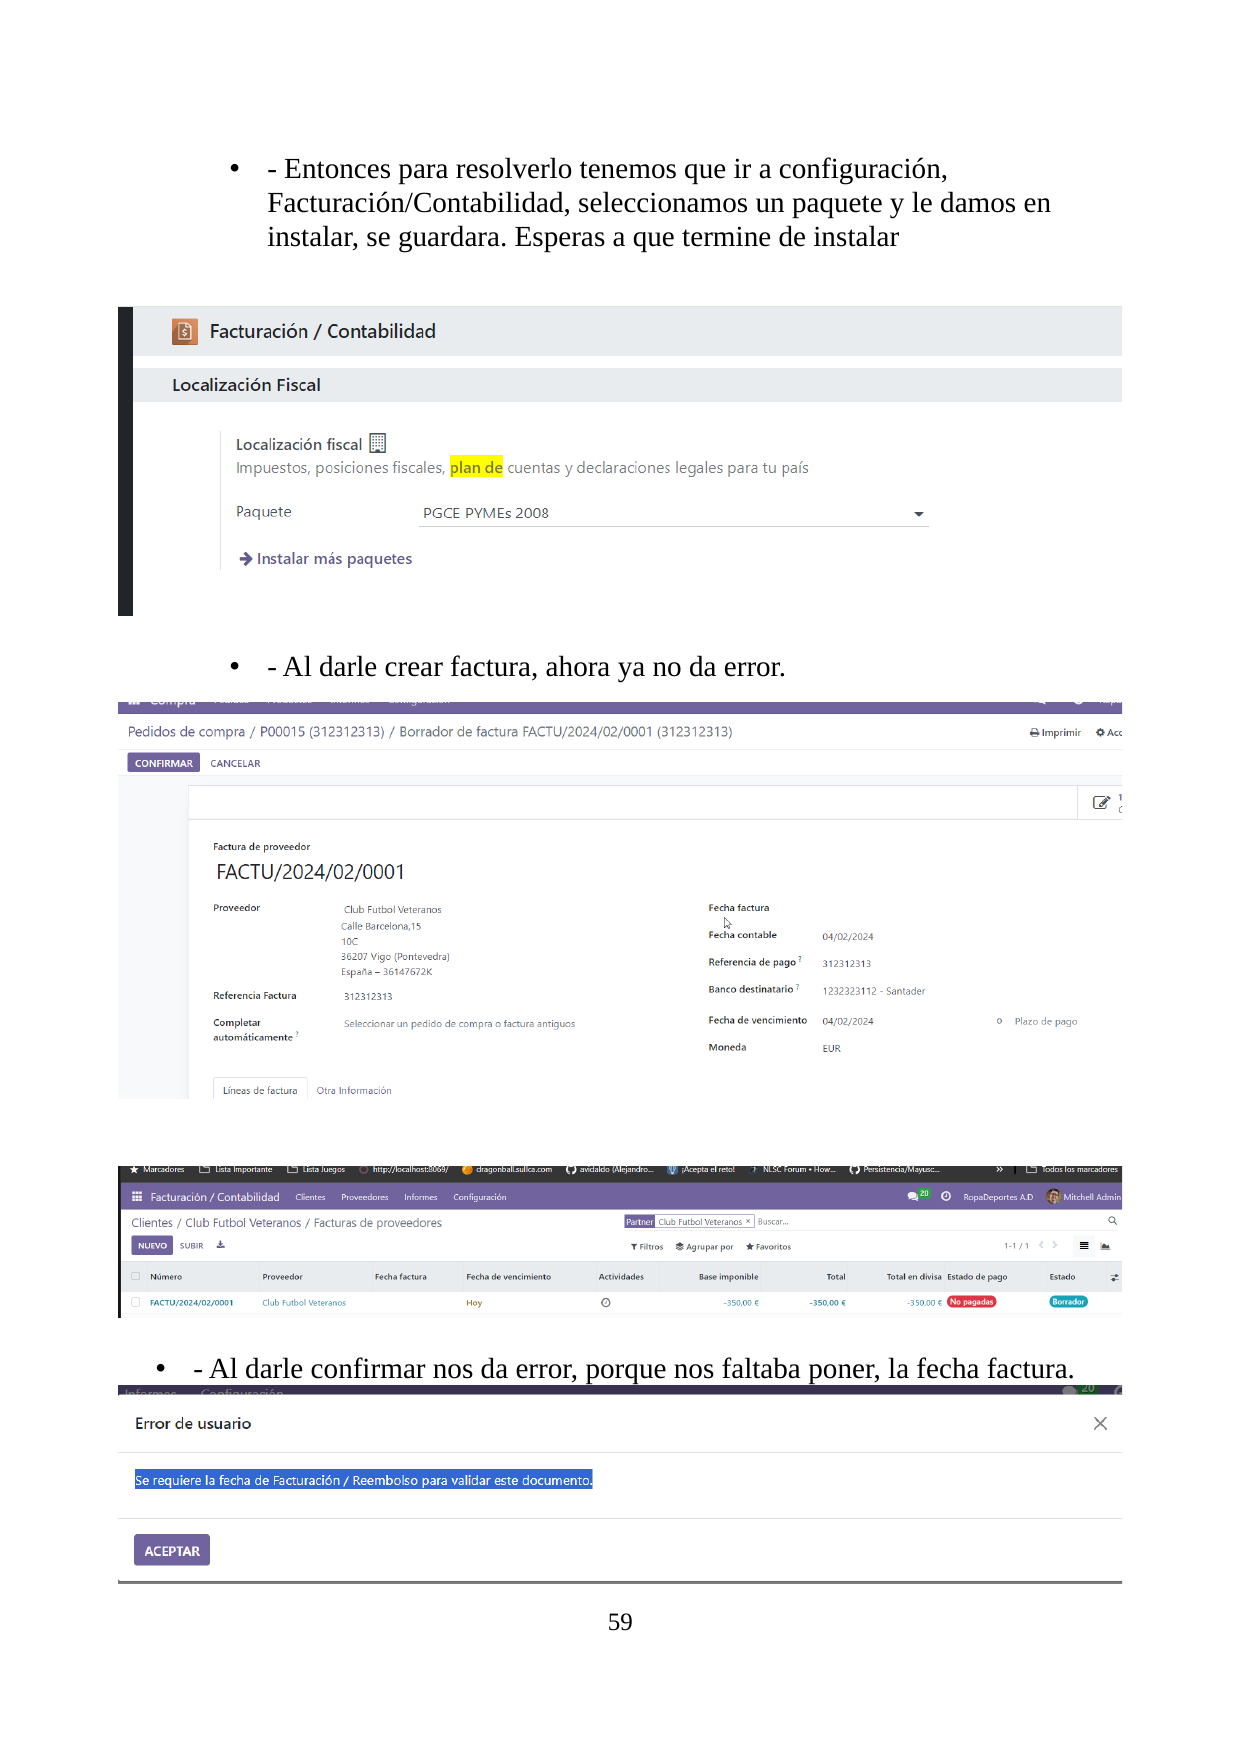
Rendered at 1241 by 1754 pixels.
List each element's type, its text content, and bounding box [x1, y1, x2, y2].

picture [118, 286, 1123, 616]
list - Al darle crear factura, ahora ya no da error. [229, 649, 1122, 683]
list - Al darle confirmar nos da error, porque nos faltaba poner, la fecha factura. [156, 1351, 1122, 1385]
list - Entonces para resolverlo tenemos que ir a configuración, Facturación/Contabilidad, seleccionamos un paquete y le damos en instalar, se guardara. Esperas a que termine de instalar [229, 152, 1122, 252]
picture [118, 702, 1123, 1099]
picture [118, 1385, 1123, 1584]
picture [118, 1166, 1123, 1318]
